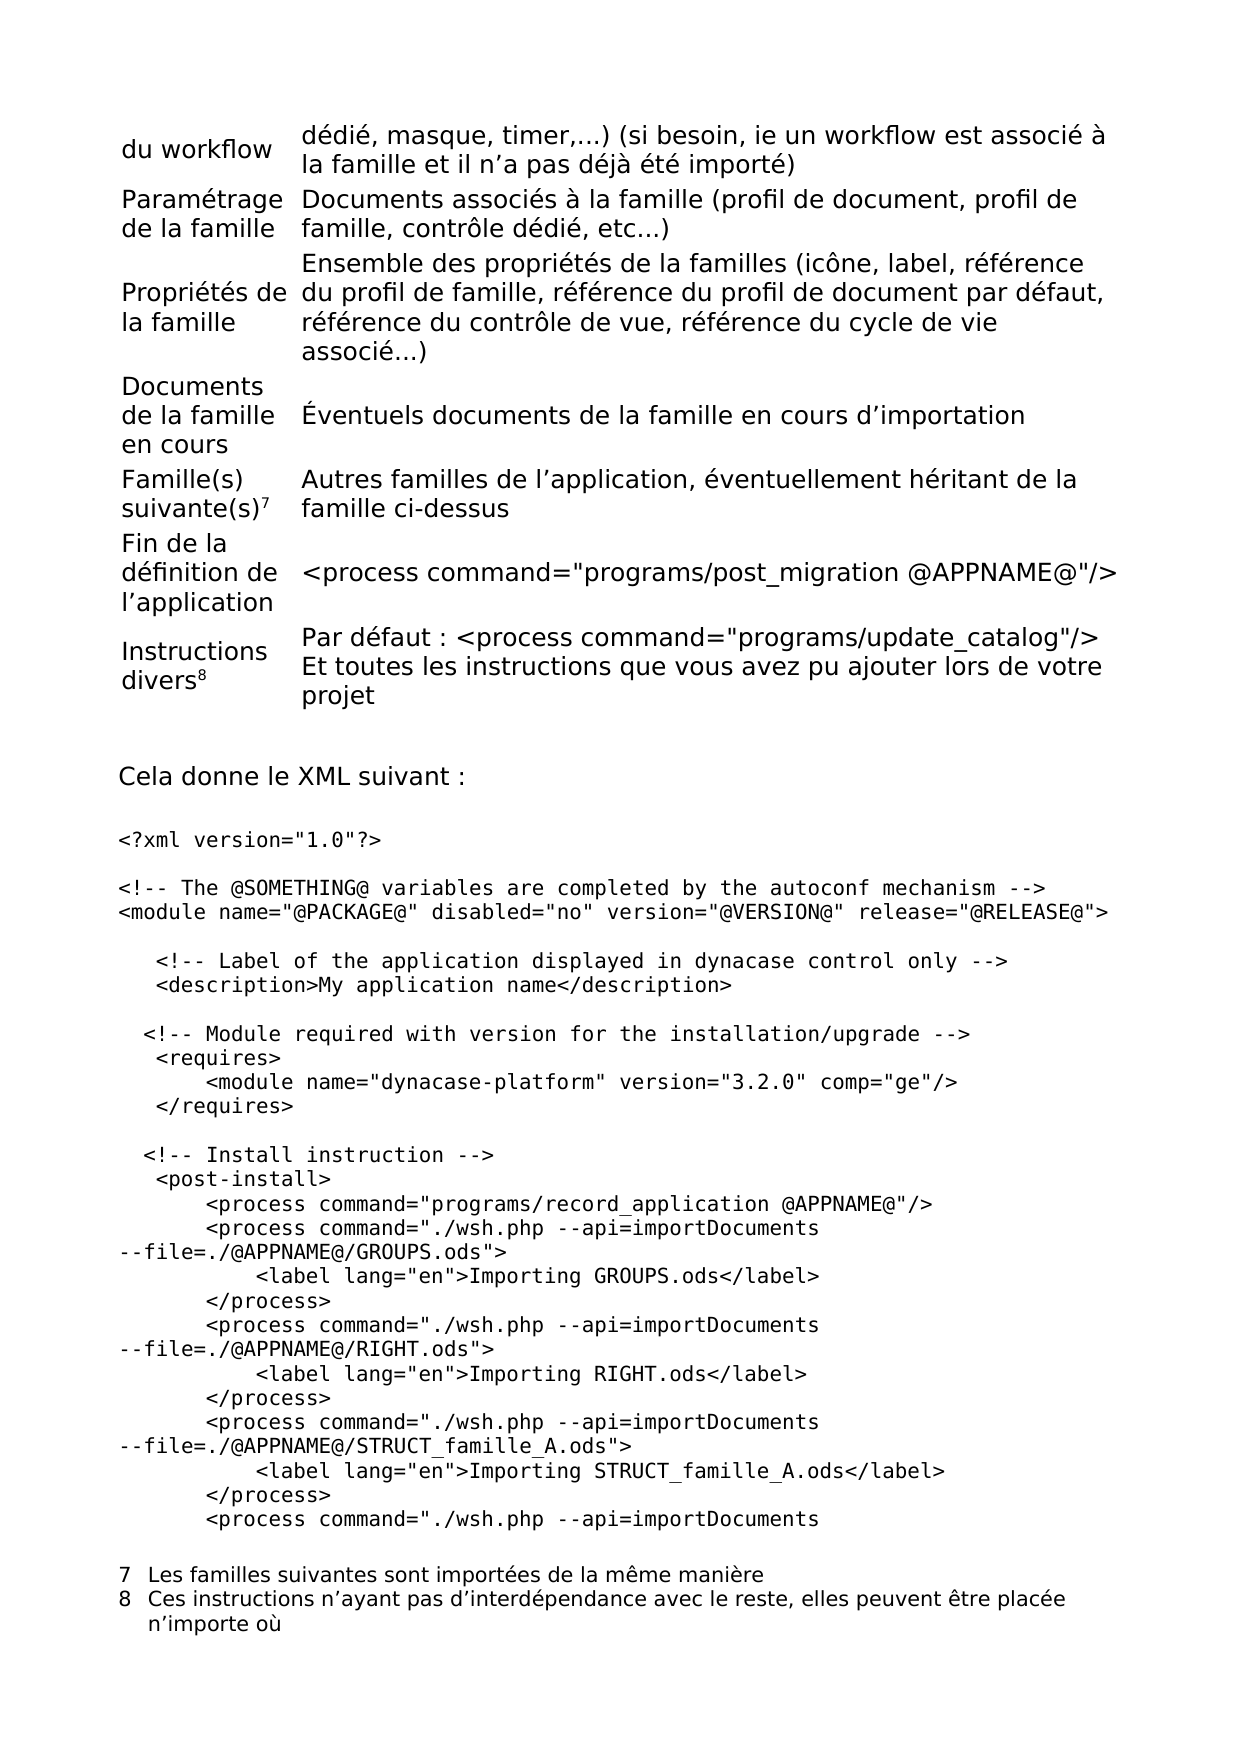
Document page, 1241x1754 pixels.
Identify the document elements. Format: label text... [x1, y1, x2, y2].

table_cell Documents associés à la famille (profil de document, profil de famille, contrôle dédié, etc...) [298, 182, 1122, 246]
text <process command="./wsh.php --api=importDocuments [118, 1507, 1122, 1531]
text </requires> [118, 1094, 1122, 1119]
text Cela donne le XML suivant : [118, 762, 1122, 791]
table_cell Instructions divers [118, 620, 298, 713]
table_cell Paramétrage de la famille [118, 182, 298, 246]
table_cell Propriétés de la famille [118, 246, 298, 369]
text <process command="./wsh.php --api=importDocuments --file=./@APPNAME@/RIGHT.ods"> [118, 1313, 1122, 1362]
text <post-install> [118, 1167, 1122, 1192]
table_cell Par défaut : <process command="programs/update_catalog"/> Et toutes les instructions que vous avez pu ajouter lors de votre projet [298, 620, 1122, 713]
text <?xml version="1.0"?> [118, 828, 1122, 852]
table_cell Famille(s) suivante(s) [118, 462, 298, 526]
table_cell Ensemble des propriétés de la familles (icône, label, référence du profil de famille, référence du profil de document par défaut, référence du contrôle de vue, référence du cycle de vie associé...) [298, 246, 1122, 369]
table_cell <process command="programs/post_migration @APPNAME@"/> [298, 526, 1122, 620]
text <process command="./wsh.php --api=importDocuments --file=./@APPNAME@/GROUPS.ods"> [118, 1216, 1122, 1264]
text <module name="@PACKAGE@" disabled="no" version="@VERSION@" release="@RELEASE@"> [118, 900, 1122, 925]
text <!-- The @SOMETHING@ variables are completed by the autoconf mechanism --> [118, 876, 1122, 900]
text <!-- Install instruction --> [118, 1143, 1122, 1167]
text <label lang="en">Importing GROUPS.ods</label> [118, 1264, 1122, 1289]
table_cell du workflow [118, 118, 298, 182]
text <process command="./wsh.php --api=importDocuments --file=./@APPNAME@/STRUCT_famille_A.ods"> [118, 1410, 1122, 1459]
table_cell Autres familles de l’application, éventuellement héritant de la famille ci-dessus [298, 462, 1122, 526]
text <!-- Module required with version for the installation/upgrade --> [118, 1022, 1122, 1046]
text <process command="programs/record_application @APPNAME@"/> [118, 1192, 1122, 1216]
text </process> [118, 1386, 1122, 1410]
table_cell Fin de la définition de l’application [118, 526, 298, 620]
table_cell Éventuels documents de la famille en cours d’importation [298, 369, 1122, 462]
text <module name="dynacase-platform" version="3.2.0" comp="ge"/> [118, 1070, 1122, 1094]
text <label lang="en">Importing RIGHT.ods</label> [118, 1362, 1122, 1386]
table_cell Documents de la famille en cours [118, 369, 298, 462]
table_cell dédié, masque, timer,...) (si besoin, ie un workflow est associé à la famille et il n’a pas déjà été importé) [298, 118, 1122, 182]
text <!-- Label of the application displayed in dynacase control only --> [118, 949, 1122, 973]
text <label lang="en">Importing STRUCT_famille_A.ods</label> [118, 1459, 1122, 1483]
text <description>My application name</description> [118, 973, 1122, 997]
text </process> [118, 1483, 1122, 1507]
text <requires> [118, 1046, 1122, 1070]
text </process> [118, 1289, 1122, 1313]
